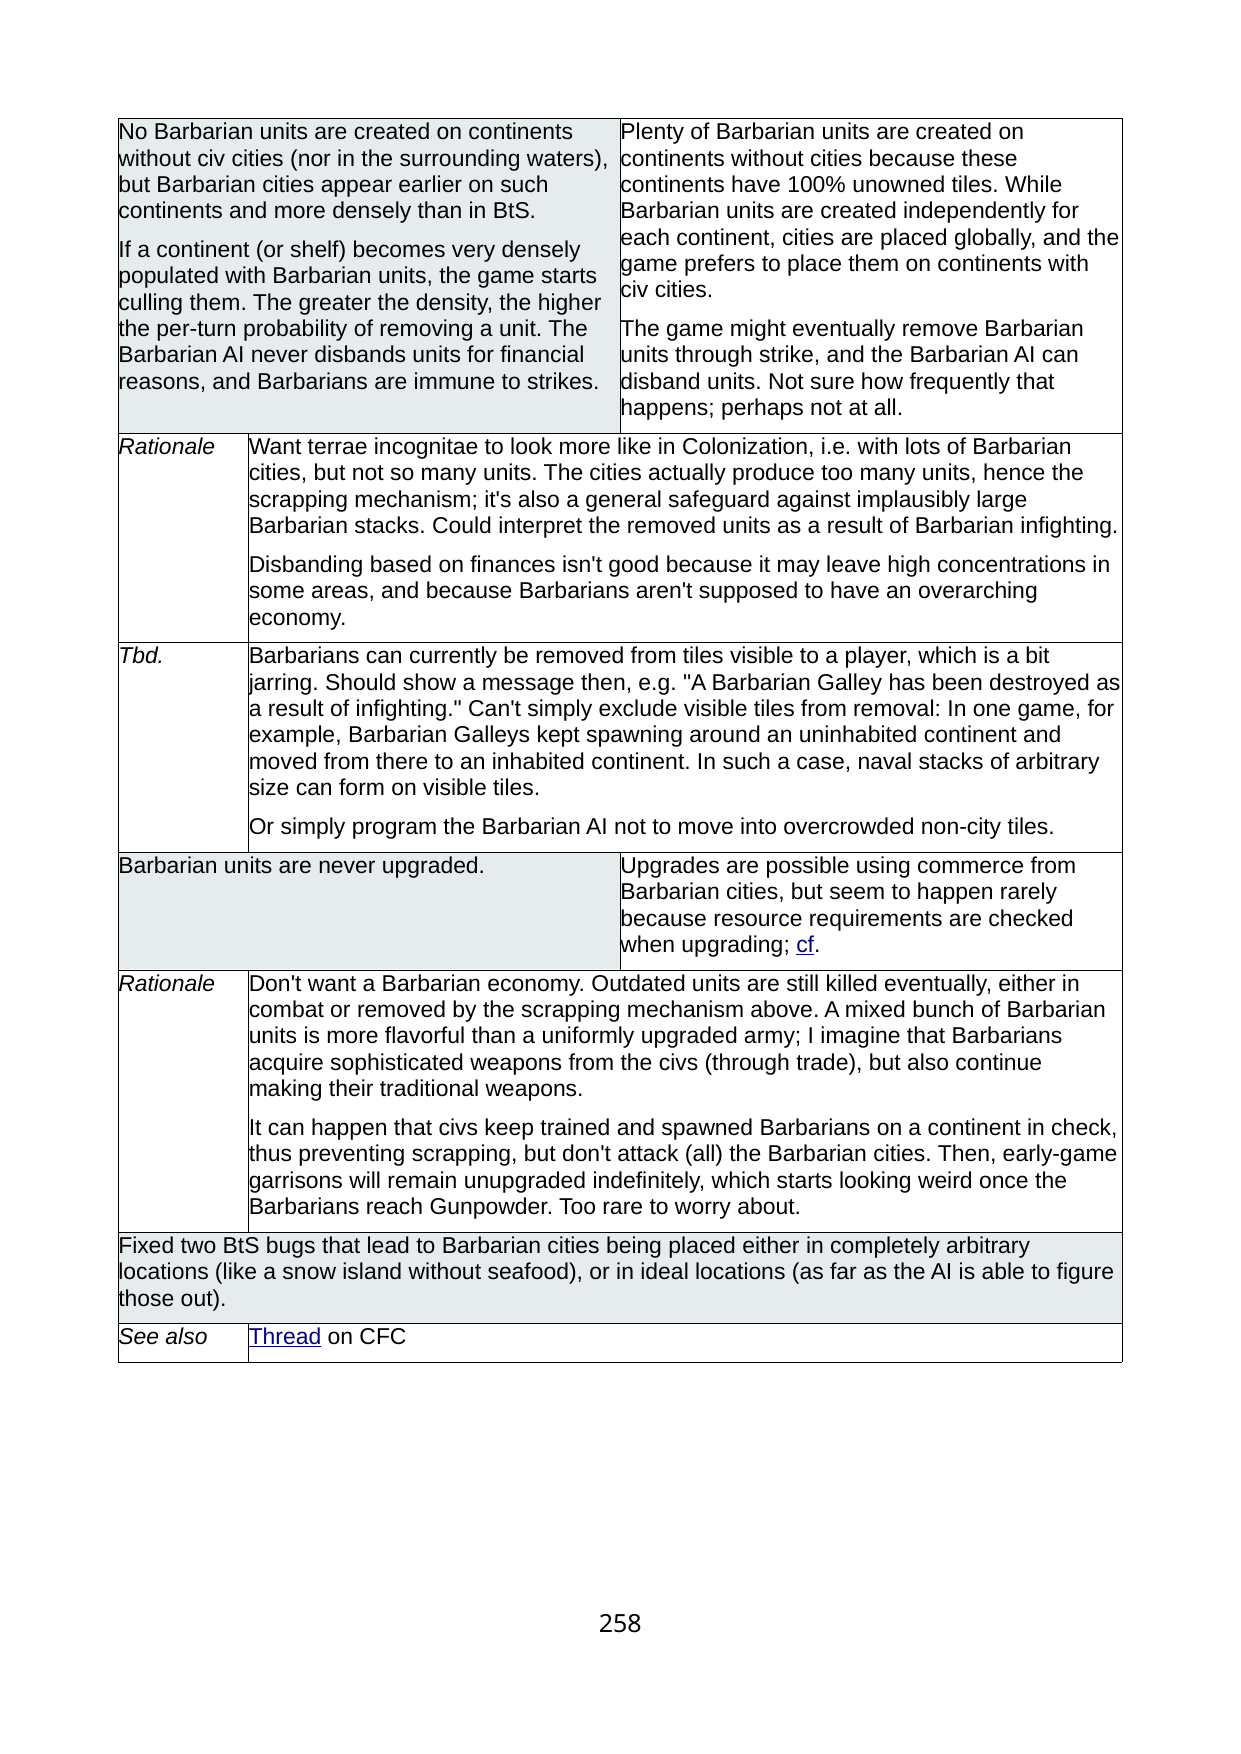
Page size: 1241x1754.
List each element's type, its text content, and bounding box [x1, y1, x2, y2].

table_cell Don't want a Barbarian economy. Outdated units are still killed eventually, either in combat or removed by the scrapping mechanism above. A mixed bunch of Barbarian units is more flavorful than a uniformly upgraded army; I imagine that Barbarians acquire sophisticated weapons from the civs (through trade), but also continue making their traditional weapons. It can happen that civs keep trained and spawned Barbarians on a continent in check, thus preventing scrapping, but don't attack (all) the Barbarian cities. Then, early-game garrisons will remain unupgraded indefinitely, which starts looking weird once the Barbarians reach Gunpowder. Too rare to worry about. [249, 971, 1122, 1232]
table_cell Barbarians can currently be removed from tiles visible to a player, which is a bit jarring. Should show a message then, e.g. "A Barbarian Galley has been destroyed as a result of infighting." Can't simply exclude visible tiles from removal: In one game, for example, Barbarian Galleys kept spawning around an uninhabited continent and moved from there to an inhabited continent. In such a case, naval stacks of arbitrary size can form on visible tiles. Or simply program the Barbarian AI not to move into overcrowded non-city tiles. [249, 643, 1122, 852]
table_cell Want terrae incognitae to look more like in Colonization, i.e. with lots of Barbarian cities, but not so many units. The cities actually produce too many units, hence the scrapping mechanism; it's also a general safeguard against implausibly large Barbarian stacks. Could interpret the removed units as a result of Barbarian infighting. Disbanding based on finances isn't good because it may leave high concentrations in some areas, and because Barbarians aren't supposed to have an overarching economy. [249, 434, 1122, 642]
table_cell Tbd. [119, 643, 248, 852]
table_cell Rationale [119, 971, 248, 1232]
table_cell Plenty of Barbarian units are created on continents without cities because these continents have 100% unowned tiles. While Barbarian units are created independently for each continent, cities are placed globally, and the game prefers to place them on continents with civ cities. The game might eventually remove Barbarian units through strike, and the Barbarian AI can disband units. Not sure how frequently that happens; perhaps not at all. [621, 119, 1122, 433]
table_cell Thread on CFC [249, 1324, 1122, 1362]
table_cell Fixed two BtS bugs that lead to Barbarian cities being placed either in completely arbitrary locations (like a snow island without seafood), or in ideal locations (as far as the AI is able to figure those out). [119, 1233, 1122, 1323]
table_cell Barbarian units are never upgraded. [119, 853, 620, 969]
table_cell No Barbarian units are created on continents without civ cities (nor in the surrounding waters), but Barbarian cities appear earlier on such continents and more densely than in BtS. If a continent (or shelf) becomes very densely populated with Barbarian units, the game starts culling them. The greater the density, the higher the per-turn probability of removing a unit. The Barbarian AI never disbands units for financial reasons, and Barbarians are immune to strikes. [119, 119, 620, 433]
table_cell Rationale [119, 434, 248, 642]
table_cell Upgrades are possible using commerce from Barbarian cities, but seem to happen rarely because resource requirements are checked when upgrading; cf. [621, 853, 1122, 969]
table_cell See also [119, 1324, 248, 1362]
